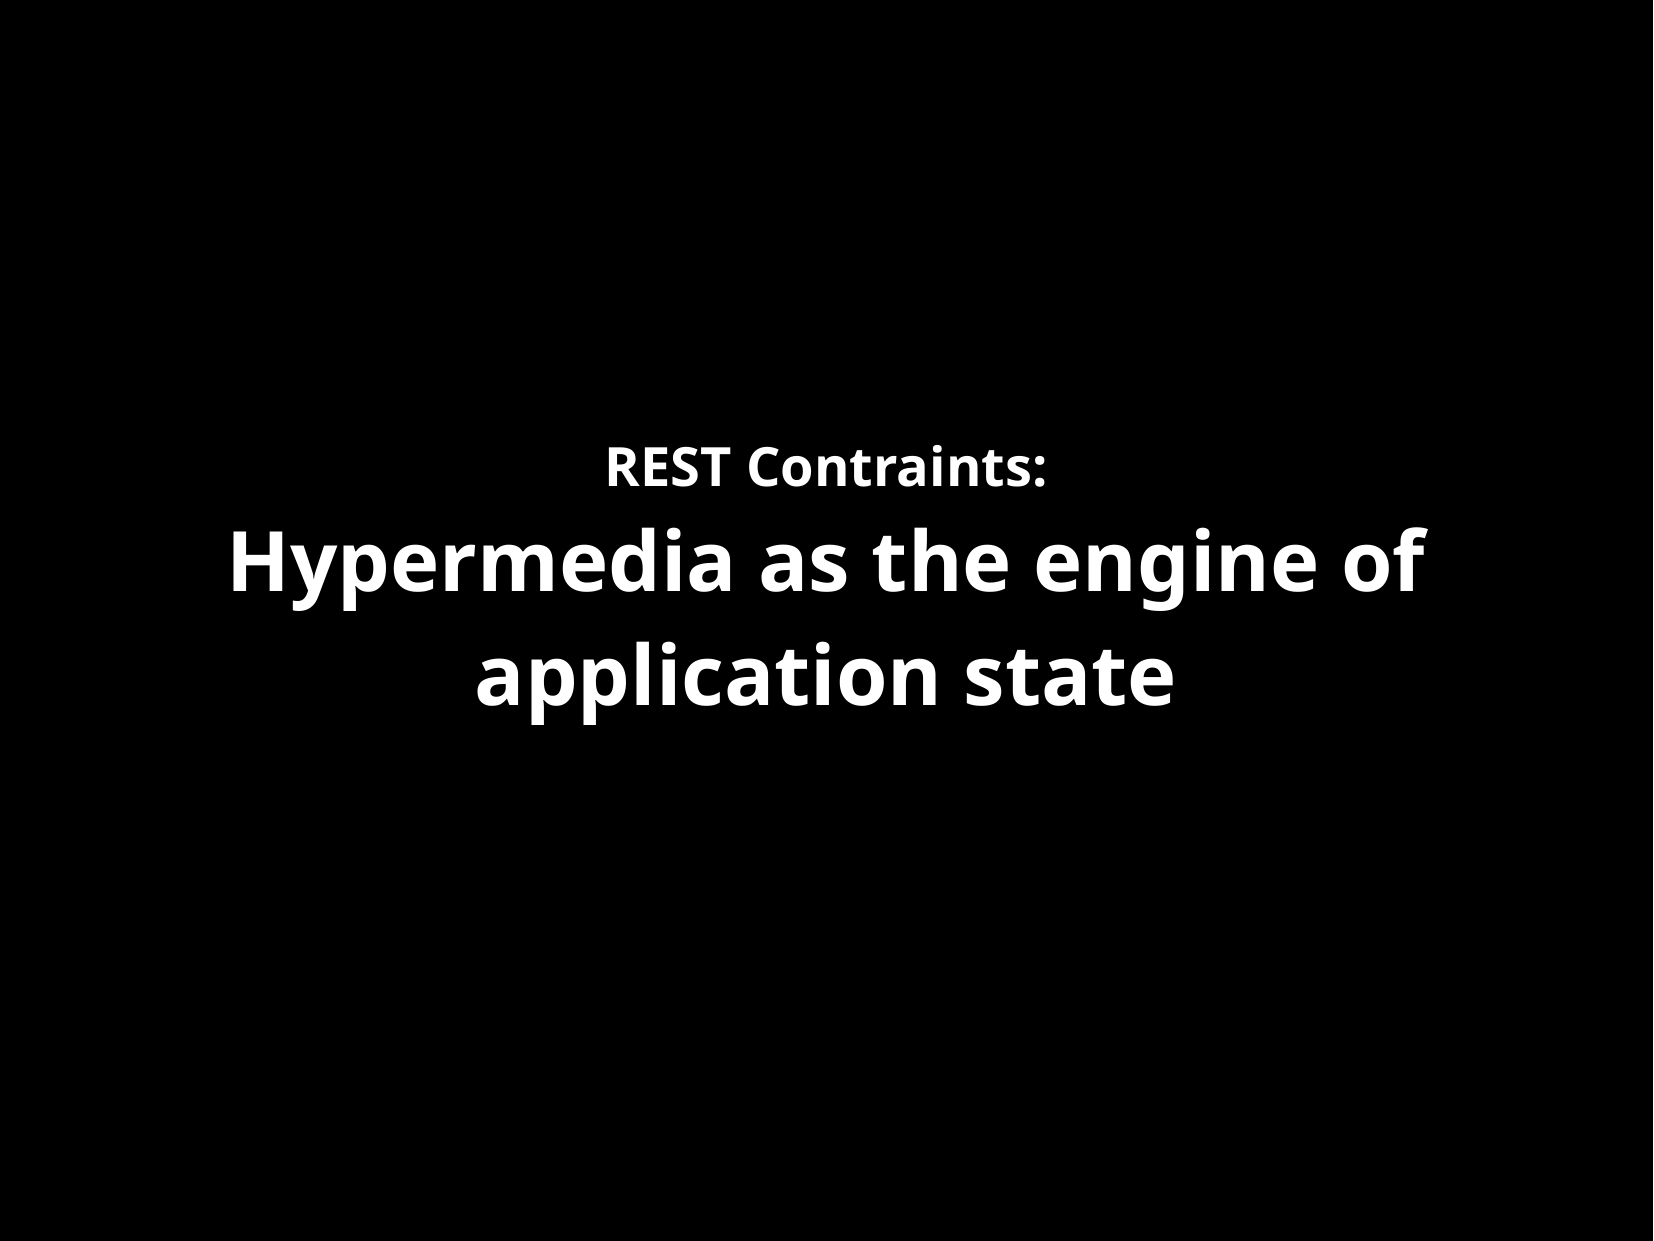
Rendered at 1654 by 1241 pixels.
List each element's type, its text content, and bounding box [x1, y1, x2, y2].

subtitle REST Contraints: Hypermedia as the engine of application state [82, 49, 1571, 1109]
